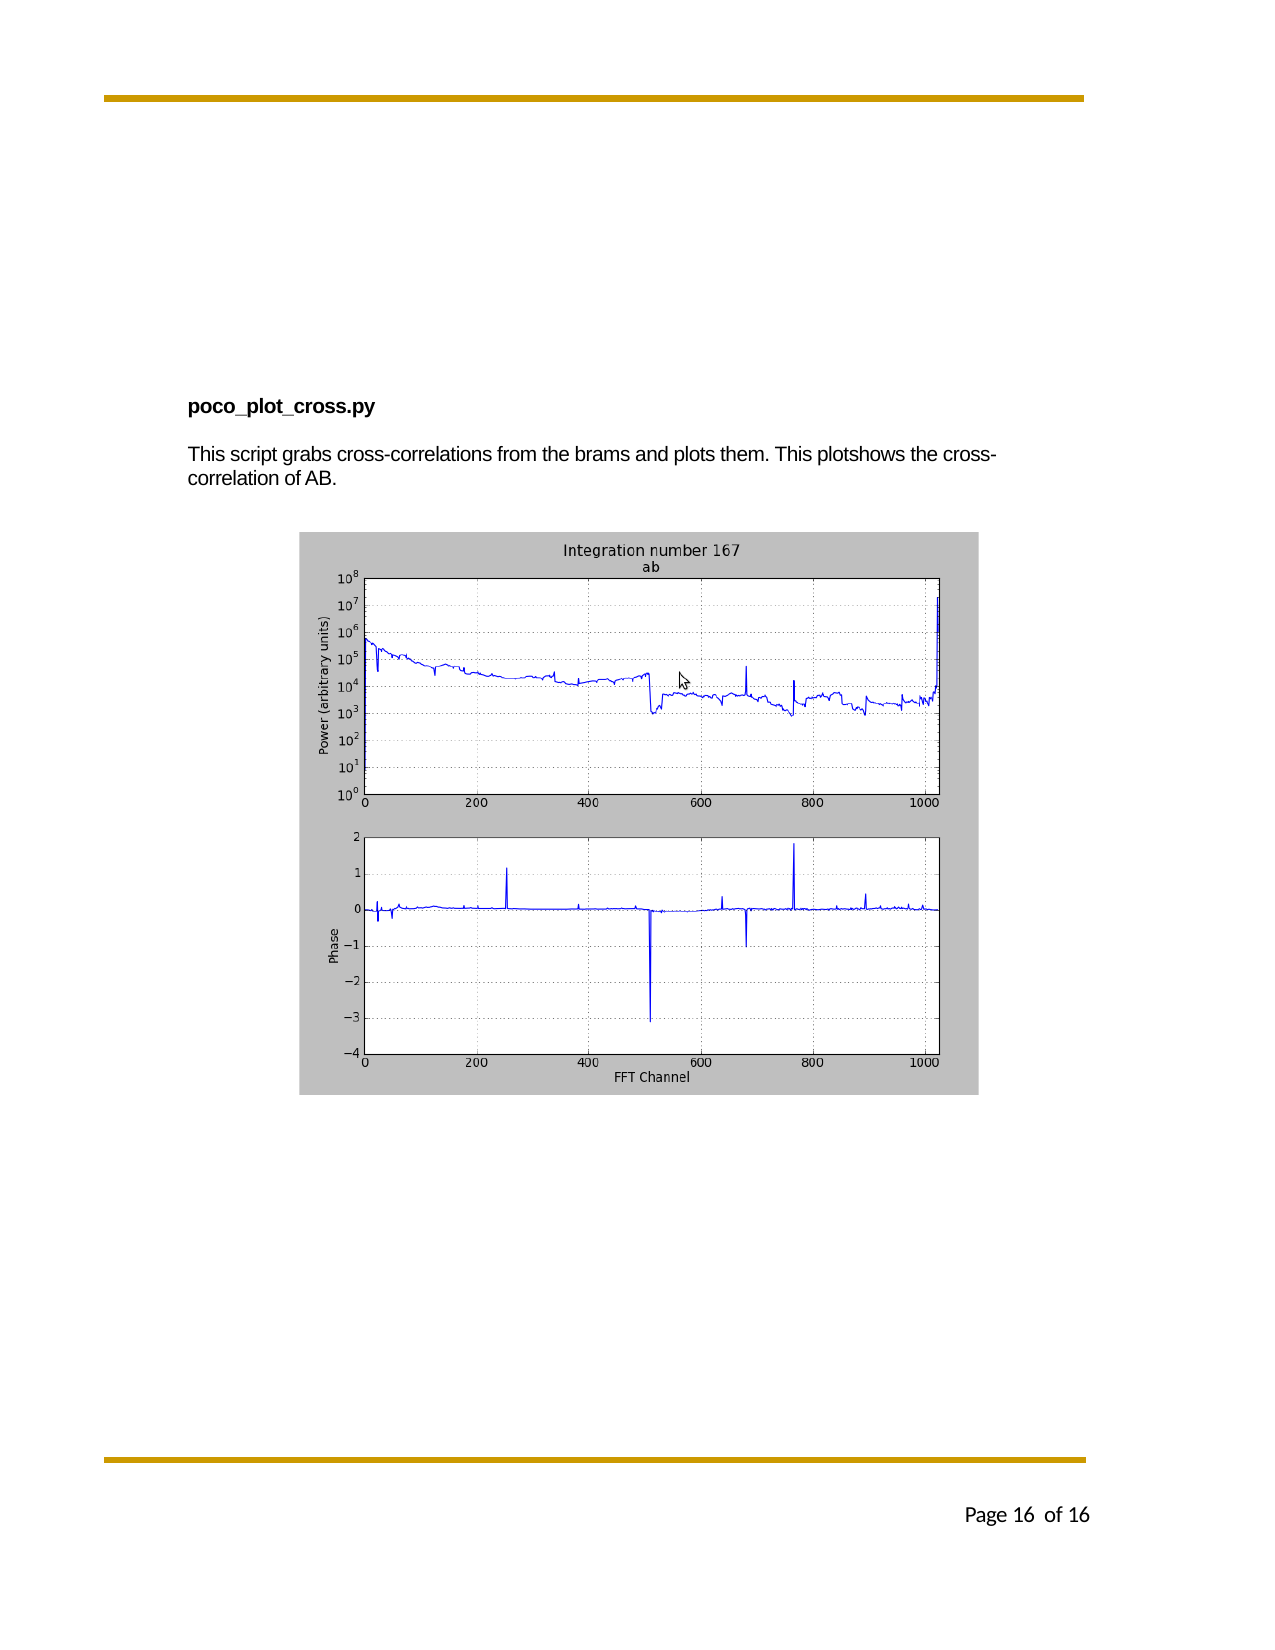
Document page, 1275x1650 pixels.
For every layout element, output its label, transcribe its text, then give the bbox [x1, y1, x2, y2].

text poco_plot_cross.py [187, 394, 1062, 418]
picture [299, 532, 979, 1095]
text This script grabs cross-correlations from the brams and plots them. This plotshows the cross-correlation of AB. [187, 442, 1062, 490]
